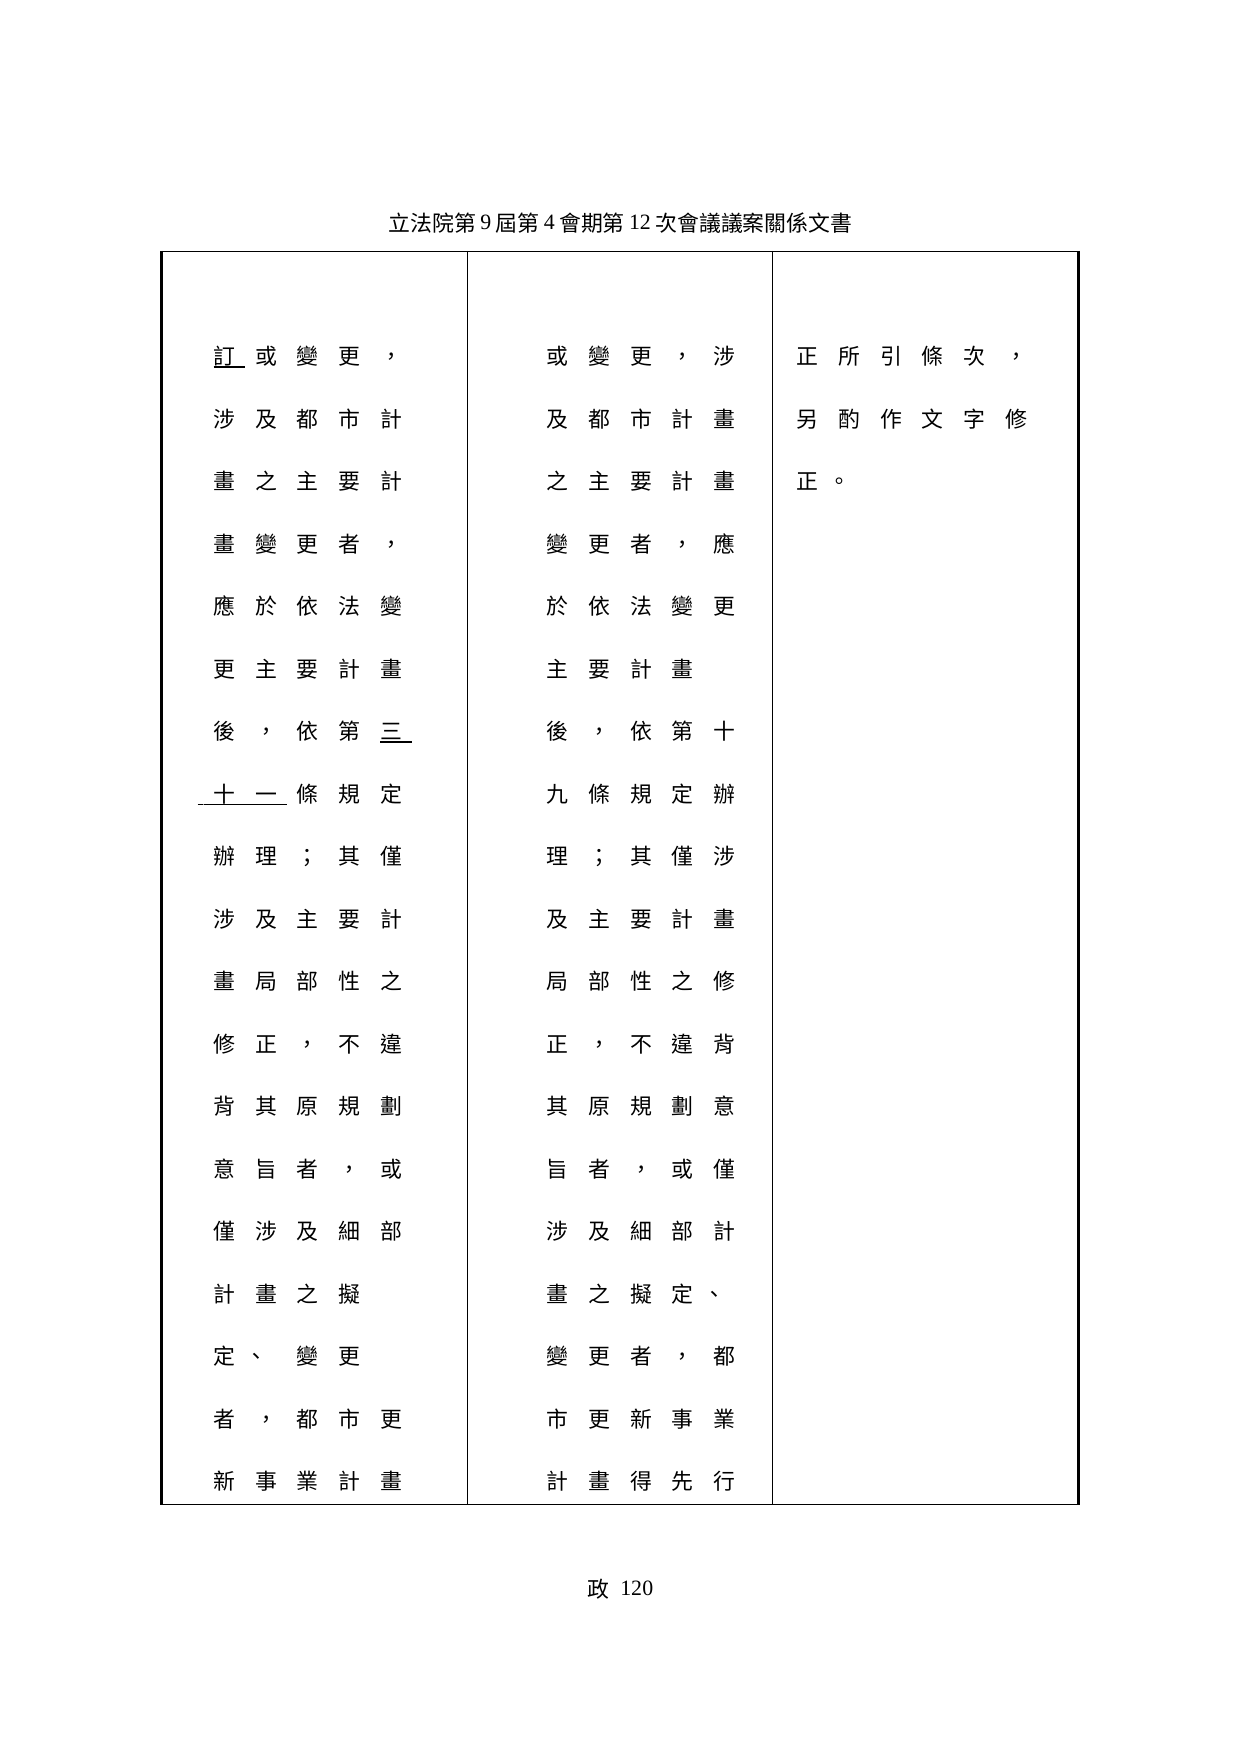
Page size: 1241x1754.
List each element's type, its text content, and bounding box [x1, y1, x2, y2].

table_cell 訂或變更，涉及都市計畫之主要計畫變更者，應於依法變更主要計畫後，依第三十一條規定辦理；其僅涉及主要計畫局部性之修正，不違背其原規劃意旨者，或僅涉及細部計畫之擬定、變更者，都市更新事業計畫 [163, 252, 467, 1504]
table_cell 或變更，涉及都市計畫之主要計畫變更者，應於依法變更主要計畫後，依第十九條規定辦理；其僅涉及主要計畫局部性之修正，不違背其原規劃意旨者，或僅涉及細部計畫之擬定、變更者，都市更新事業計畫得先行 [468, 252, 772, 1504]
table_cell 正所引條次，另酌作文字修正。 [773, 252, 1077, 1504]
